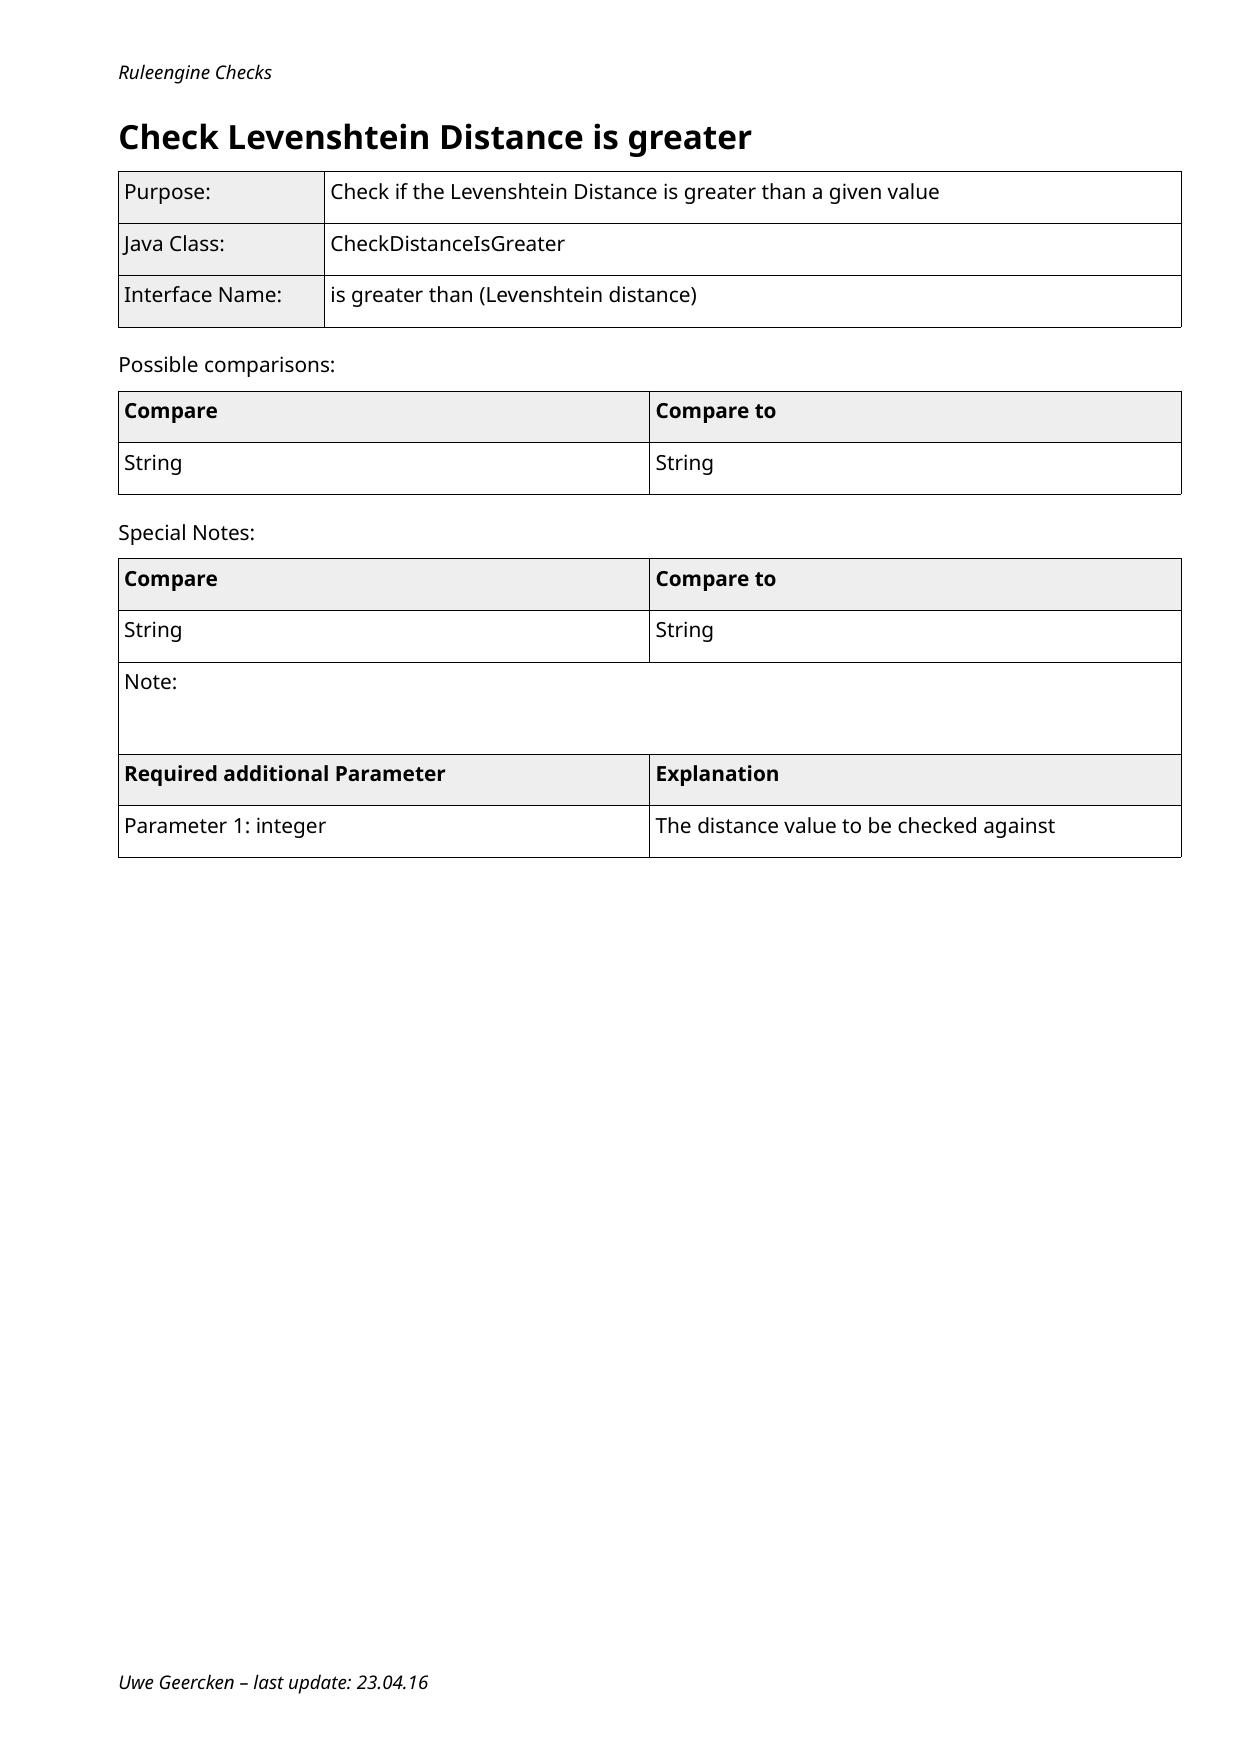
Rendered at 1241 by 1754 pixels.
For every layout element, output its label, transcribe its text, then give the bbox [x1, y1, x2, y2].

table_cell The distance value to be checked against [650, 806, 1181, 857]
table_cell CheckDistanceIsGreater [325, 224, 1181, 275]
table_header Compare to [650, 392, 1181, 442]
table_cell is greater than (Levenshtein distance) [325, 276, 1181, 327]
table_cell Explanation [650, 755, 1181, 805]
table_cell Parameter 1: integer [119, 806, 649, 857]
table_header Compare to [650, 559, 1181, 610]
table_cell String [119, 443, 649, 494]
table_header Compare [119, 559, 649, 610]
table_cell Note: [119, 663, 1181, 753]
table_cell String [650, 611, 1181, 662]
text Possible comparisons: [118, 350, 1181, 379]
table_header Purpose: [119, 172, 324, 223]
table_header Compare [119, 392, 649, 442]
text Check Levenshtein Distance is greater [118, 114, 1181, 159]
table_cell Interface Name: [119, 276, 324, 327]
table_cell Java Class: [119, 224, 324, 275]
text Special Notes: [118, 518, 1181, 546]
table_cell String [650, 443, 1181, 494]
table_cell Required additional Parameter [119, 755, 649, 805]
table_header Check if the Levenshtein Distance is greater than a given value [325, 172, 1181, 223]
table_cell String [119, 611, 649, 662]
